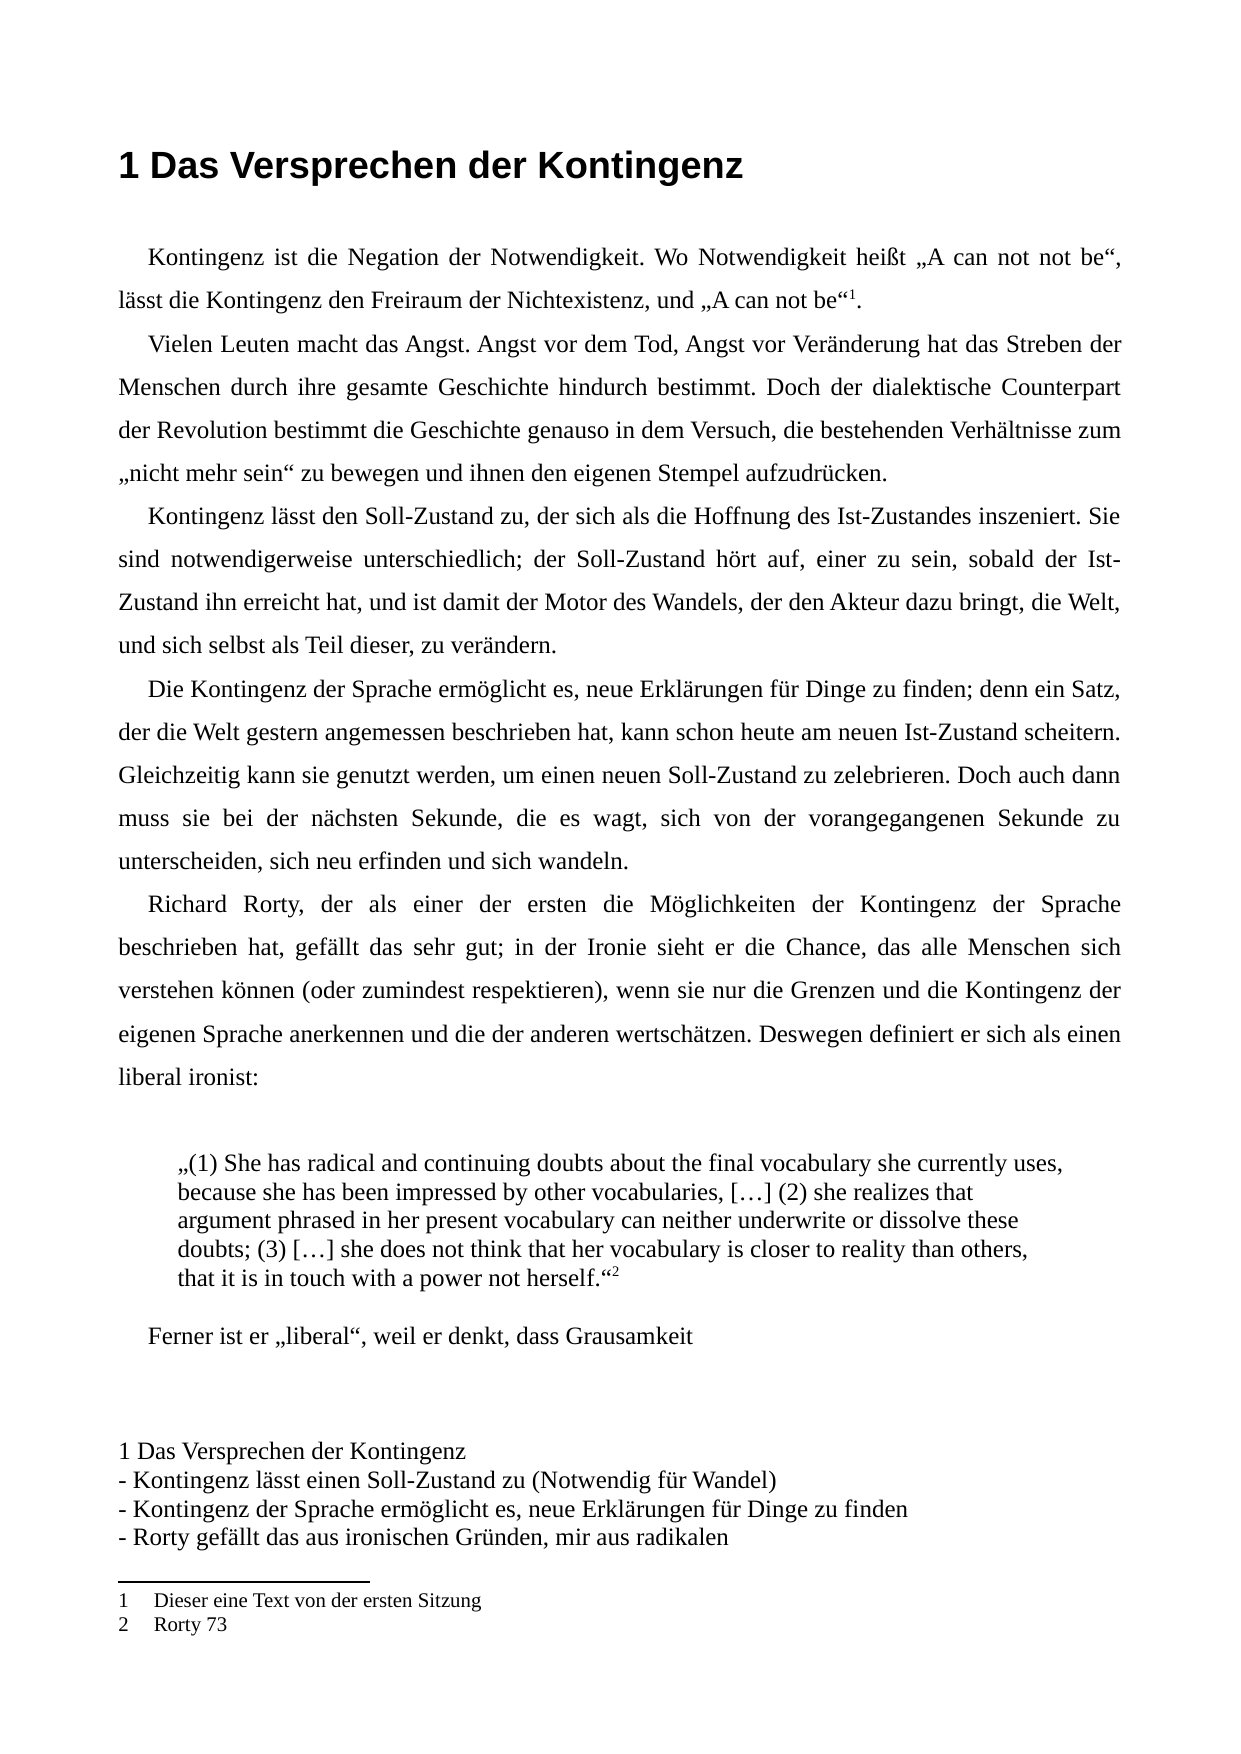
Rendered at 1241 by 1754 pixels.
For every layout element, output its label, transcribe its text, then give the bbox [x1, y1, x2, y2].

text Kontingenz lässt den Soll-Zustand zu, der sich als die Hoffnung des Ist-Zustandes inszeniert. Sie sind notwendigerweise unterschiedlich; der Soll-Zustand hört auf, einer zu sein, sobald der Ist-Zustand ihn erreicht hat, und ist damit der Motor des Wandels, der den Akteur dazu bringt, die Welt, und sich selbst als Teil dieser, zu verändern. [118, 501, 1122, 659]
text Vielen Leuten macht das Angst. Angst vor dem Tod, Angst vor Veränderung hat das Streben der Menschen durch ihre gesamte Geschichte hindurch bestimmt. Doch der dialektische Counterpart der Revolution bestimmt die Geschichte genauso in dem Versuch, die bestehenden Verhältnisse zum „nicht mehr sein“ zu bewegen und ihnen den eigenen Stempel aufzudrücken. [118, 329, 1122, 487]
text 1 Das Versprechen der Kontingenz [118, 1436, 1122, 1465]
text Die Kontingenz der Sprache ermöglicht es, neue Erklärungen für Dinge zu finden; denn ein Satz, der die Welt gestern angemessen beschrieben hat, kann schon heute am neuen Ist-Zustand scheitern. Gleichzeitig kann sie genutzt werden, um einen neuen Soll-Zustand zu zelebrieren. Doch auch dann muss sie bei der nächsten Sekunde, die es wagt, sich von der vorangegangenen Sekunde zu unterscheiden, sich neu erfinden und sich wandeln. [118, 674, 1122, 875]
text - Kontingenz lässt einen Soll-Zustand zu (Notwendig für Wandel) [118, 1465, 1122, 1494]
text Richard Rorty, der als einer der ersten die Möglichkeiten der Kontingenz der Sprache beschrieben hat, gefällt das sehr gut; in der Ironie sieht er die Chance, das alle Menschen sich verstehen können (oder zumindest respektieren), wenn sie nur die Grenzen und die Kontingenz der eigenen Sprache anerkennen und die der anderen wertschätzen. Deswegen definiert er sich als einen liberal ironist: [118, 889, 1122, 1091]
text - Rorty gefällt das aus ironischen Gründen, mir aus radikalen [118, 1522, 1122, 1551]
text „(1) She has radical and continuing doubts about the final vocabulary she currently uses, because she has been impressed by other vocabularies, […] (2) she realizes that argument phrased in her present vocabulary can neither underwrite or dissolve these doubts; (3) […] she does not think that her vocabulary is closer to reality than others, that it is in touch with a power not herself.“ [177, 1148, 1063, 1292]
text Dieser eine Text von der ersten Sitzung [118, 1588, 1122, 1612]
text Rorty 73 [118, 1612, 1122, 1636]
text Kontingenz ist die Negation der Notwendigkeit. Wo Notwendigkeit heißt „A can not not be“, lässt die Kontingenz den Freiraum der Nichtexistenz, und „A can not be“. [118, 242, 1122, 314]
text - Kontingenz der Sprache ermöglicht es, neue Erklärungen für Dinge zu finden [118, 1494, 1122, 1522]
subtitle 1 Das Versprechen der Kontingenz [118, 143, 1122, 187]
text Ferner ist er „liberal“, weil er denkt, dass Grausamkeit [118, 1321, 1122, 1350]
